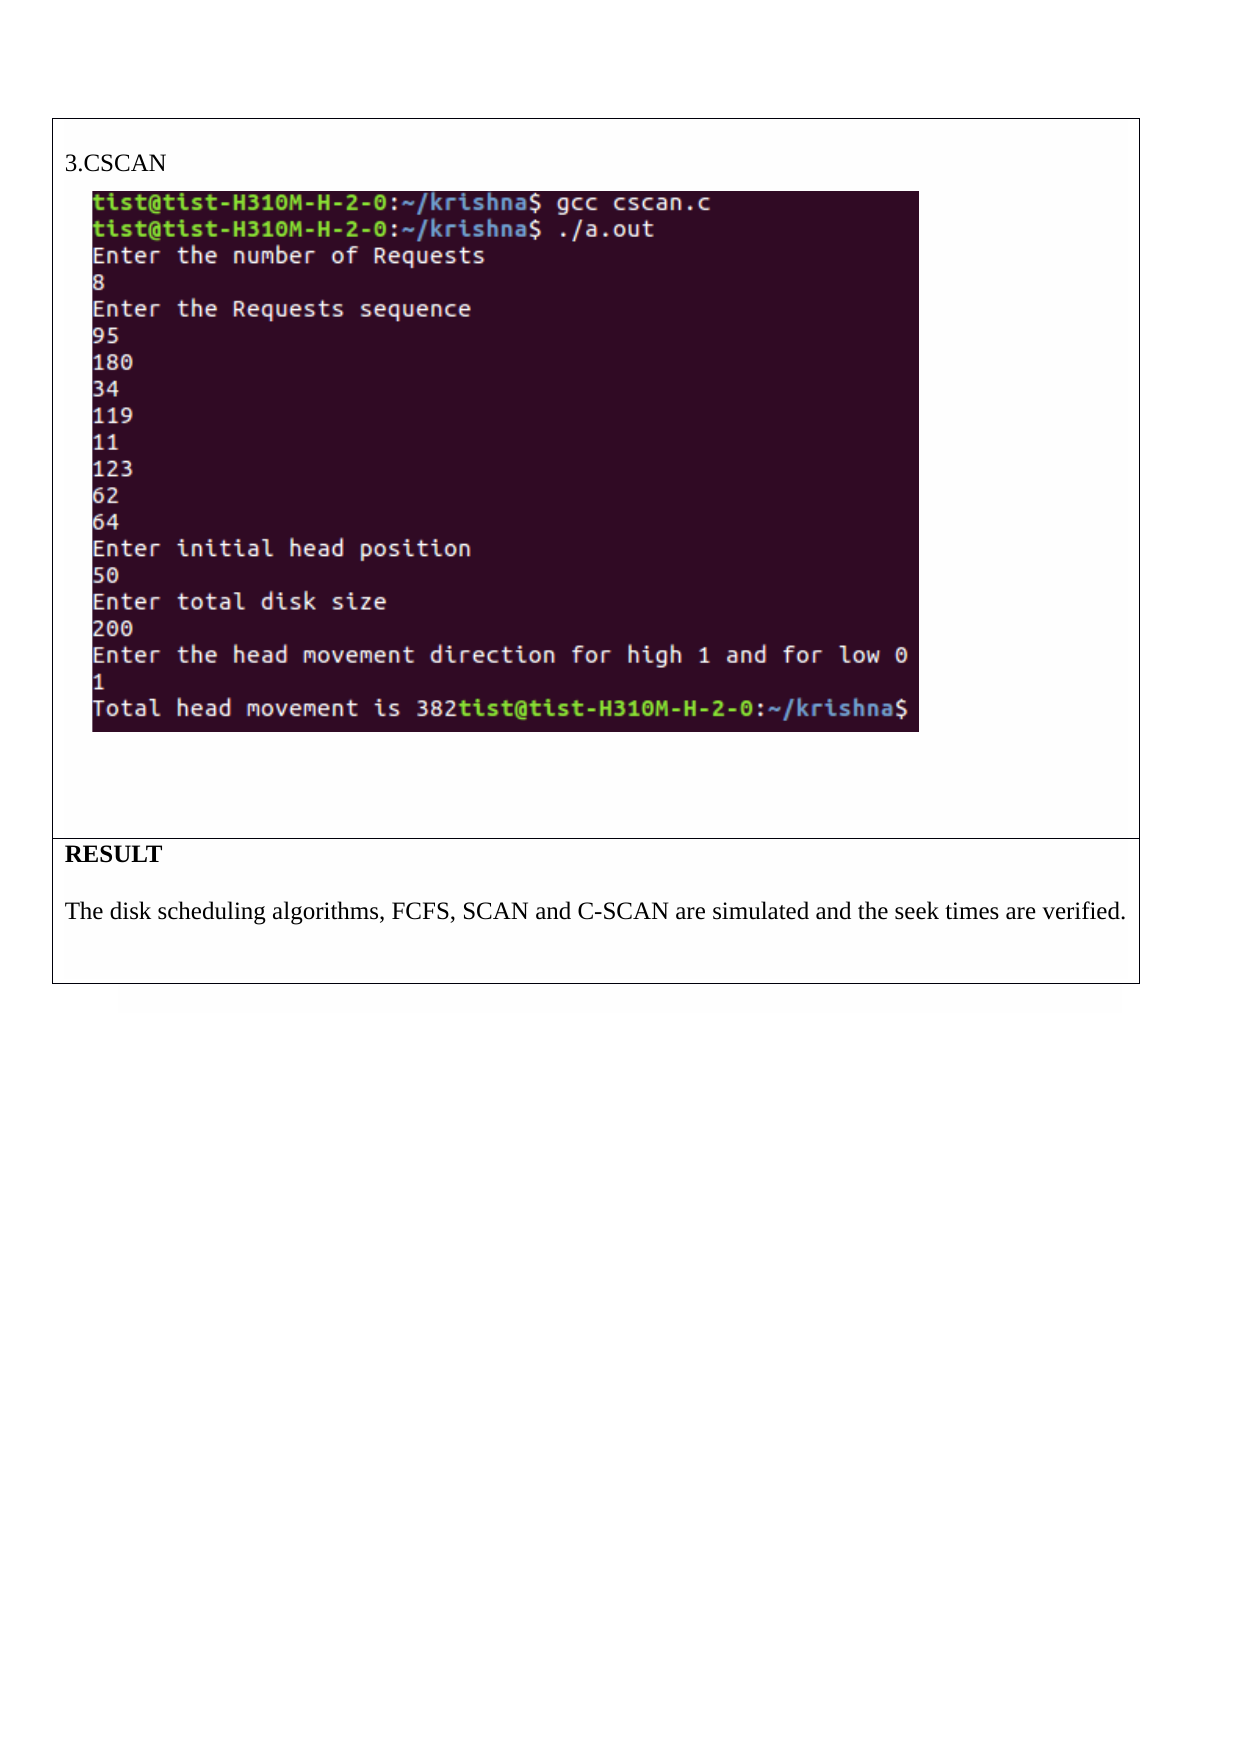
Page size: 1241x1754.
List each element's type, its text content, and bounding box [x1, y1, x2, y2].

table_cell RESULT The disk scheduling algorithms, FCFS, SCAN and C-SCAN are simulated and the seek times are verified. [53, 839, 1139, 983]
picture [92, 191, 919, 732]
